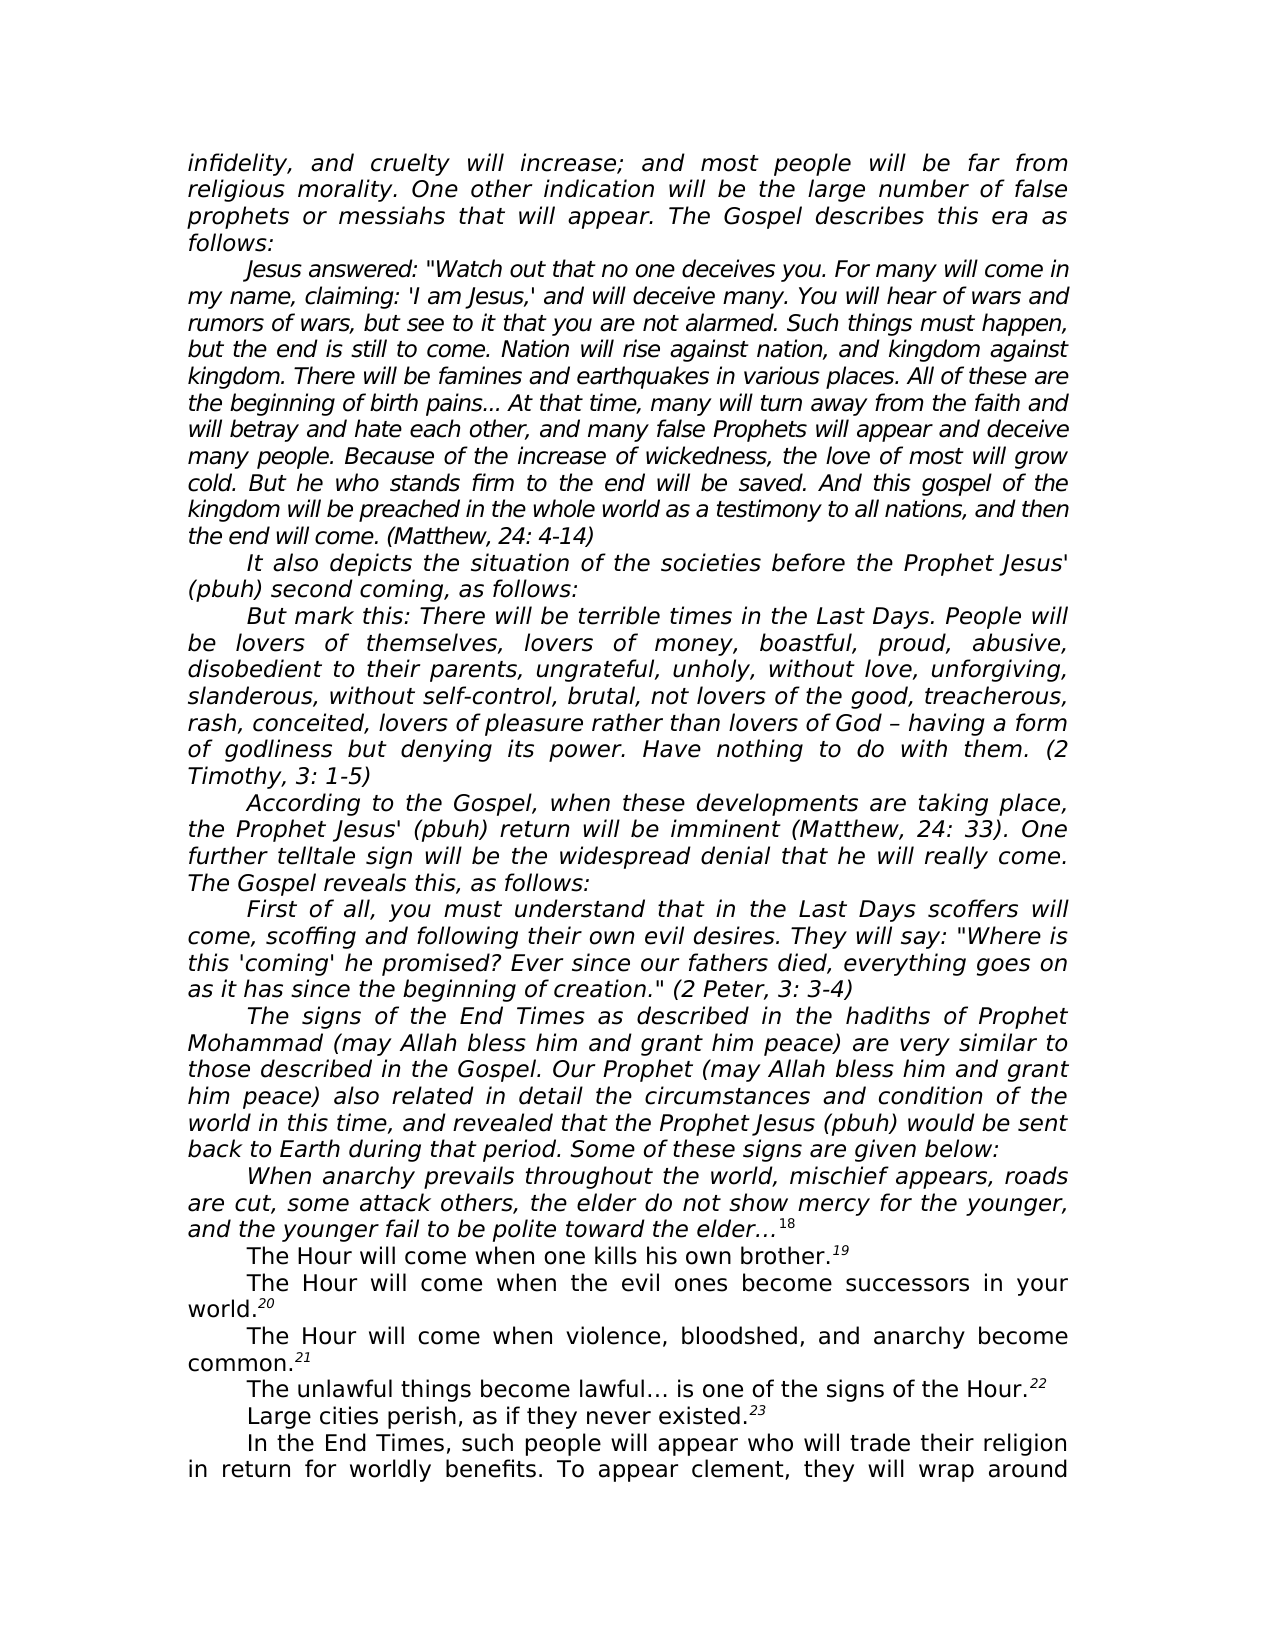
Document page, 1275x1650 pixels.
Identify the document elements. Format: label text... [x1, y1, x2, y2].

text First of all, you must understand that in the Last Days scoffers will come, scoffing and following their own evil desires. They will say: "Where is this 'coming' he promised? Ever since our fathers died, everything goes on as it has since the beginning of creation." (2 Peter, 3: 3-4) [187, 897, 1070, 1003]
text The Hour will come when violence, bloodshed, and anarchy become common.21 [187, 1323, 1070, 1377]
text When anarchy prevails throughout the world, mischief appears, roads are cut, some attack others, the elder do not show mercy for the younger, and the younger fail to be polite toward the elder…18 [187, 1163, 1070, 1243]
text Jesus answered: "Watch out that no one deceives you. For many will come in my name, claiming: 'I am Jesus,' and will deceive many. You will hear of wars and rumors of wars, but see to it that you are not alarmed. Such things must happen, but the end is still to come. Nation will rise against nation, and kingdom against kingdom. There will be famines and earthquakes in various places. All of these are the beginning of birth pains... At that time, many will turn away from the faith and will betray and hate each other, and many false Prophets will appear and deceive many people. Because of the increase of wickedness, the love of most will grow cold. But he who stands firm to the end will be saved. And this gospel of the kingdom will be preached in the whole world as a testimony to all nations, and then the end will come. (Matthew, 24: 4-14) [187, 257, 1070, 550]
text infidelity, and cruelty will increase; and most people will be far from religious morality. One other indication will be the large number of false prophets or messiahs that will appear. The Gospel describes this era as follows: [187, 150, 1070, 257]
text It also depicts the situation of the societies before the Prophet Jesus' (pbuh) second coming, as follows: [187, 550, 1070, 603]
text But mark this: There will be terrible times in the Last Days. People will be lovers of themselves, lovers of money, boastful, proud, abusive, disobedient to their parents, ungrateful, unholy, without love, unforgiving, slanderous, without self-control, brutal, not lovers of the good, treacherous, rash, conceited, lovers of pleasure rather than lovers of God – having a form of godliness but denying its power. Have nothing to do with them. (2 Timothy, 3: 1-5) [187, 603, 1070, 790]
text Large cities perish, as if they never existed.23 [187, 1403, 1070, 1430]
text According to the Gospel, when these developments are taking place, the Prophet Jesus' (pbuh) return will be imminent (Matthew, 24: 33). One further telltale sign will be the widespread denial that he will really come. The Gospel reveals this, as follows: [187, 790, 1070, 897]
text In the End Times, such people will appear who will trade their religion in return for worldly benefits. To appear clement, they will wrap around [187, 1430, 1070, 1483]
text The signs of the End Times as described in the hadiths of Prophet Mohammad (may Allah bless him and grant him peace) are very similar to those described in the Gospel. Our Prophet (may Allah bless him and grant him peace) also related in detail the circumstances and condition of the world in this time, and revealed that the Prophet Jesus (pbuh) would be sent back to Earth during that period. Some of these signs are given below: [187, 1003, 1070, 1163]
text The Hour will come when the evil ones become successors in your world.20 [187, 1270, 1070, 1323]
text The unlawful things become lawful… is one of the signs of the Hour.22 [187, 1377, 1070, 1403]
text The Hour will come when one kills his own brother.19 [187, 1243, 1070, 1270]
